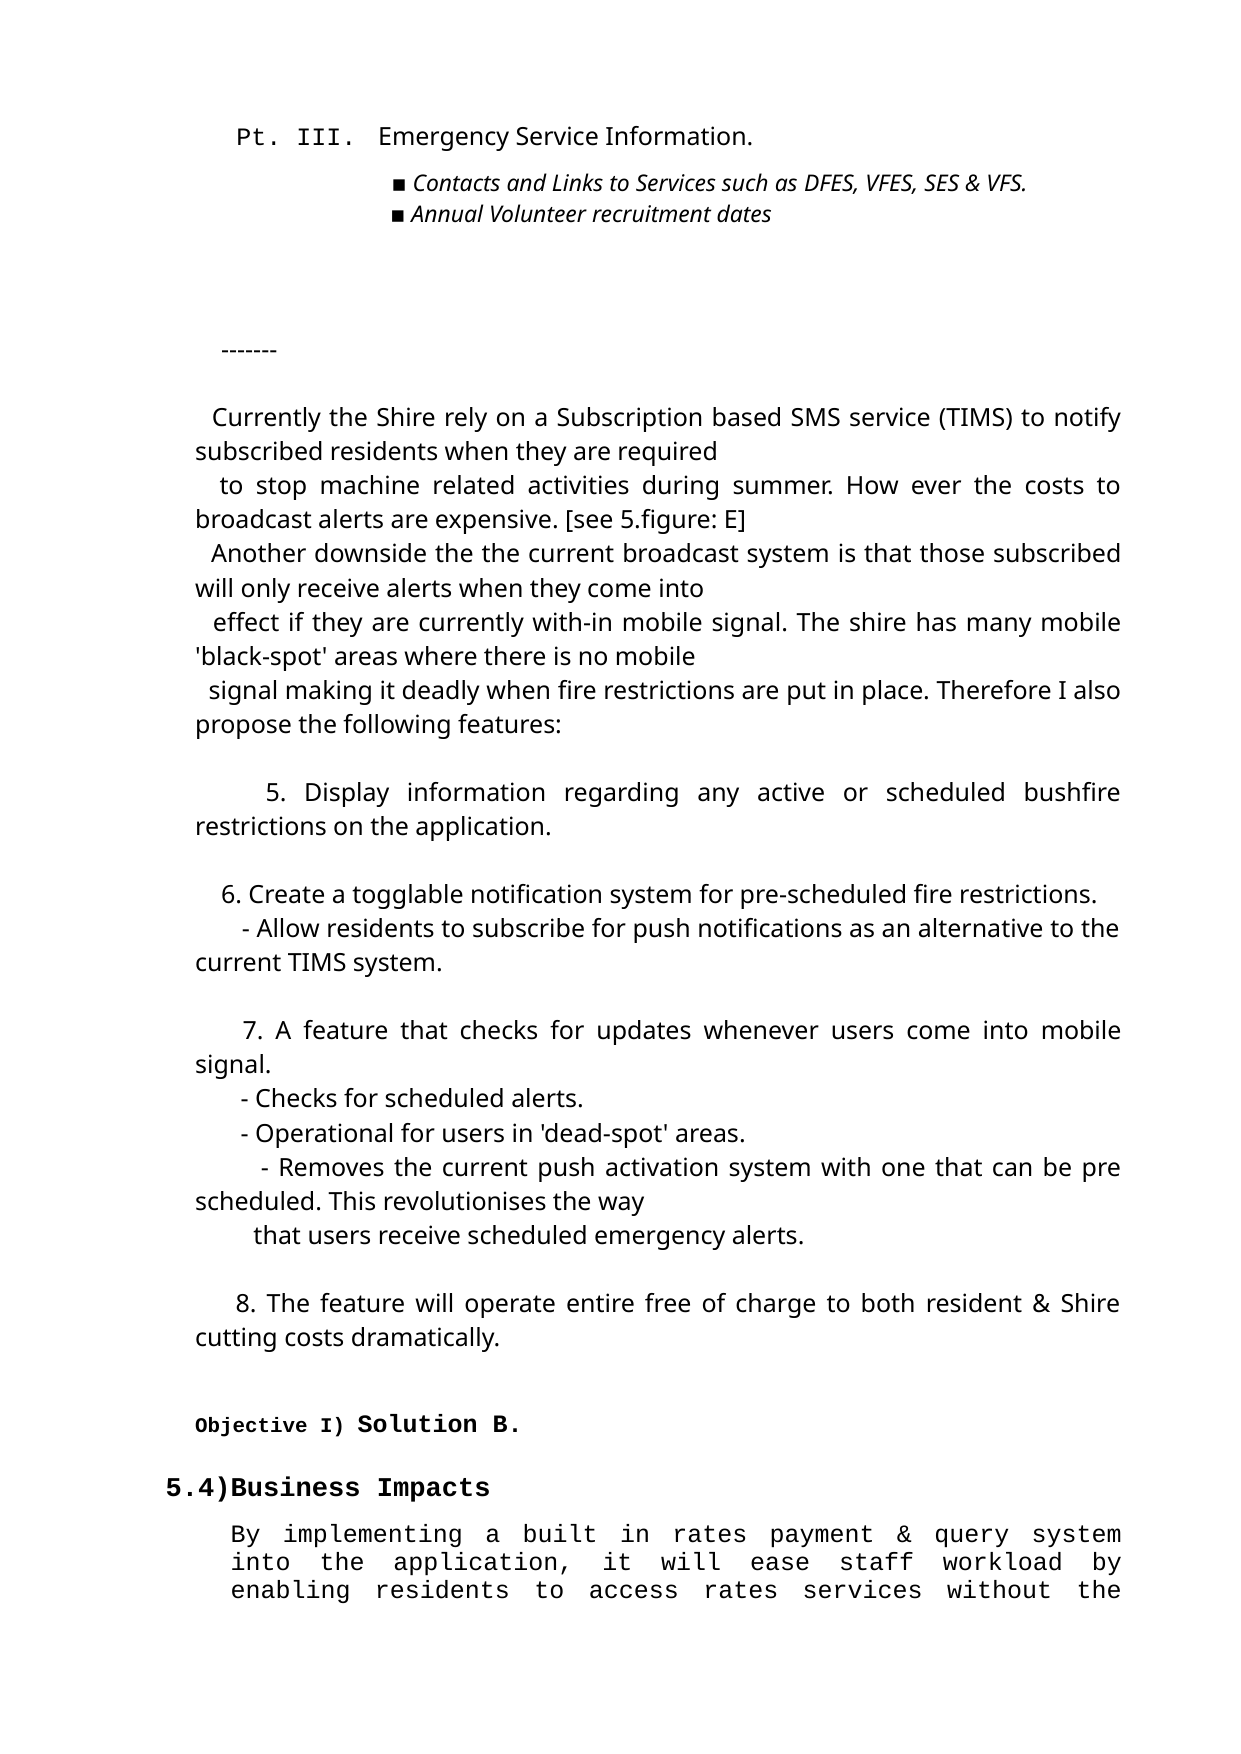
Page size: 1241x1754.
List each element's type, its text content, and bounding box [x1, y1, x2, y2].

text 5.4)Business Impacts [165, 1473, 1122, 1504]
text - Removes the current push activation system with one that can be pre scheduled. This revolutionises the way [195, 1149, 1122, 1217]
text - Checks for scheduled alerts. [195, 1081, 1122, 1115]
text 5. Display information regarding any active or scheduled bushfire restrictions on the application. [195, 774, 1122, 843]
text - Allow residents to subscribe for push notifications as an alternative to the current TIMS system. [195, 911, 1122, 979]
text Objective I) Solution B. [195, 1411, 1122, 1439]
list ▪ Contacts and Links to Services such as DFES, VFES, SES & VFS. [236, 164, 1122, 198]
text that users receive scheduled emergency alerts. [195, 1217, 1122, 1251]
list ▪ Annual Volunteer recruitment dates [236, 198, 1122, 229]
text Currently the Shire rely on a Subscription based SMS service (TIMS) to notify subscribed residents when they are required [195, 400, 1122, 468]
text Another downside the the current broadcast system is that those subscribed will only receive alerts when they come into [195, 536, 1122, 604]
text signal making it deadly when fire restrictions are put in place. Therefore I also propose the following features: [195, 672, 1122, 741]
list Emergency Service Information. [236, 118, 1122, 152]
text ------- [195, 332, 1122, 366]
text effect if they are currently with-in mobile signal. The shire has many mobile 'black-spot' areas where there is no mobile [195, 604, 1122, 672]
text 8. The feature will operate entire free of charge to both resident & Shire cutting costs dramatically. [195, 1286, 1122, 1354]
text 6. Create a togglable notification system for pre-scheduled fire restrictions. [195, 877, 1122, 911]
text By implementing a built in rates payment & query system into the application, it will ease staff workload by enabling residents to access rates services without the [230, 1521, 1122, 1606]
text 7. A feature that checks for updates whenever users come into mobile signal. [195, 1013, 1122, 1081]
text to stop machine related activities during summer. How ever the costs to broadcast alerts are expensive. [see 5.figure: E] [195, 468, 1122, 536]
text - Operational for users in 'dead-spot' areas. [195, 1115, 1122, 1149]
